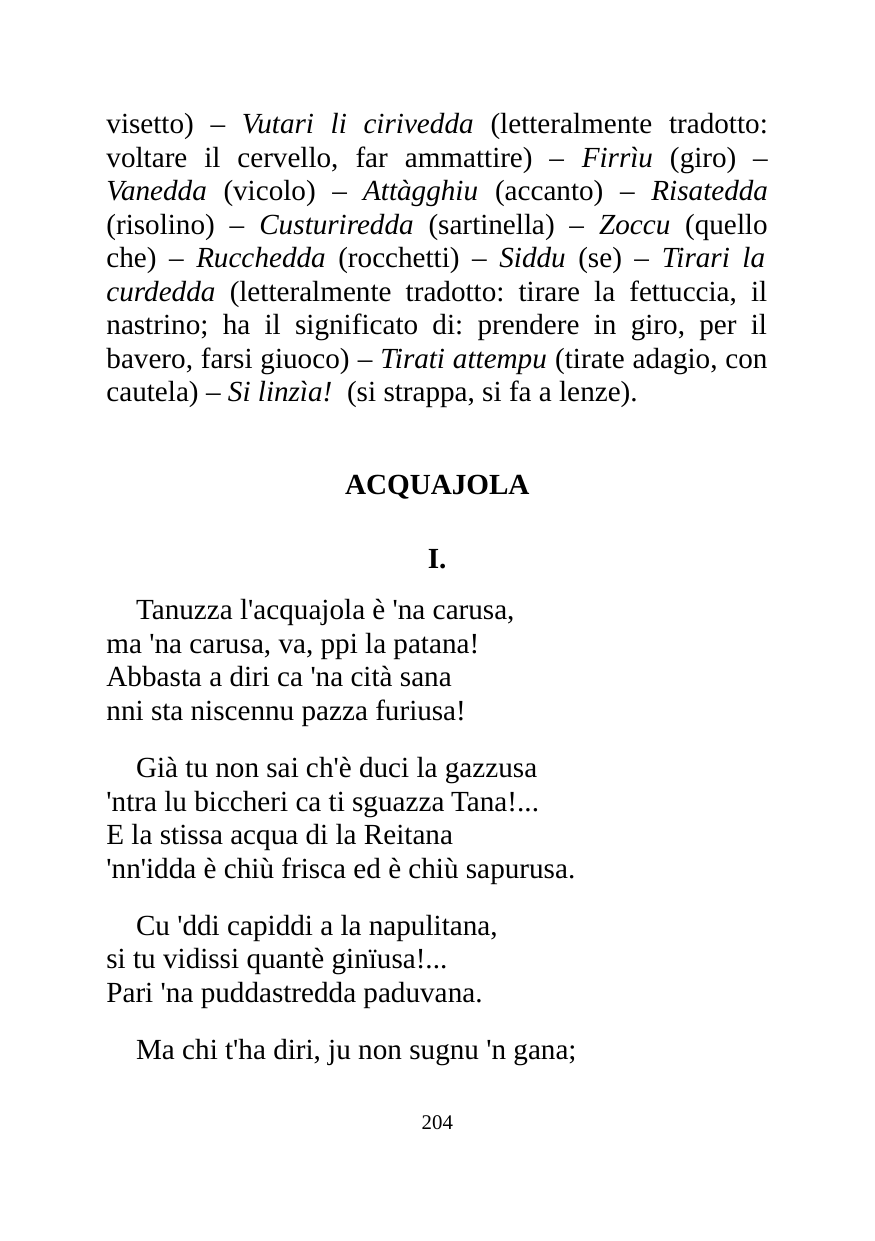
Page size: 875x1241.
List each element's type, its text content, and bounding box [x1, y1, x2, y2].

text Pari 'na puddastredda paduvana. [106, 975, 768, 1009]
text Già tu non sai ch'è duci la gazzusa [106, 750, 768, 784]
text Tanuzza l'acquajola è 'na carusa, [106, 592, 768, 626]
text ACQUAJOLA [106, 467, 768, 501]
text si tu vidissi quantè ginïusa!... [106, 942, 768, 975]
text Abbasta a diri ca 'na cità sana [106, 659, 768, 693]
text Ma chi t'ha diri, ju non sugnu 'n gana; [106, 1032, 768, 1066]
text 'nn'idda è chiù frisca ed è chiù sapurusa. [106, 851, 768, 884]
text E la stissa acqua di la Reitana [106, 817, 768, 851]
text nni sta niscennu pazza furiusa! [106, 693, 768, 727]
text ma 'na carusa, va, ppi la patana! [106, 626, 768, 659]
text I. [106, 541, 768, 575]
text Cu 'ddi capiddi a la napulitana, [106, 908, 768, 942]
text visetto) – Vutari li cirivedda (letteralmente tradotto: voltare il cervello, far ammattire) – Firrìu (giro) – Vanedda (vicolo) – Attàgghiu (accanto) – Risatedda (risolino) – Custuriredda (sartinella) – Zoccu (quello che) – Rucchedda (rocchetti) – Siddu (se) – Tirari la curdedda (letteralmente tradotto: tirare la fettuccia, il nastrino; ha il significato di: prendere in giro, per il bavero, farsi giuoco) – Tirati attempu (tirate adagio, con cautela) – Si linzìa! (si strappa, si fa a lenze). [106, 106, 768, 408]
text 'ntra lu biccheri ca ti sguazza Tana!... [106, 784, 768, 817]
